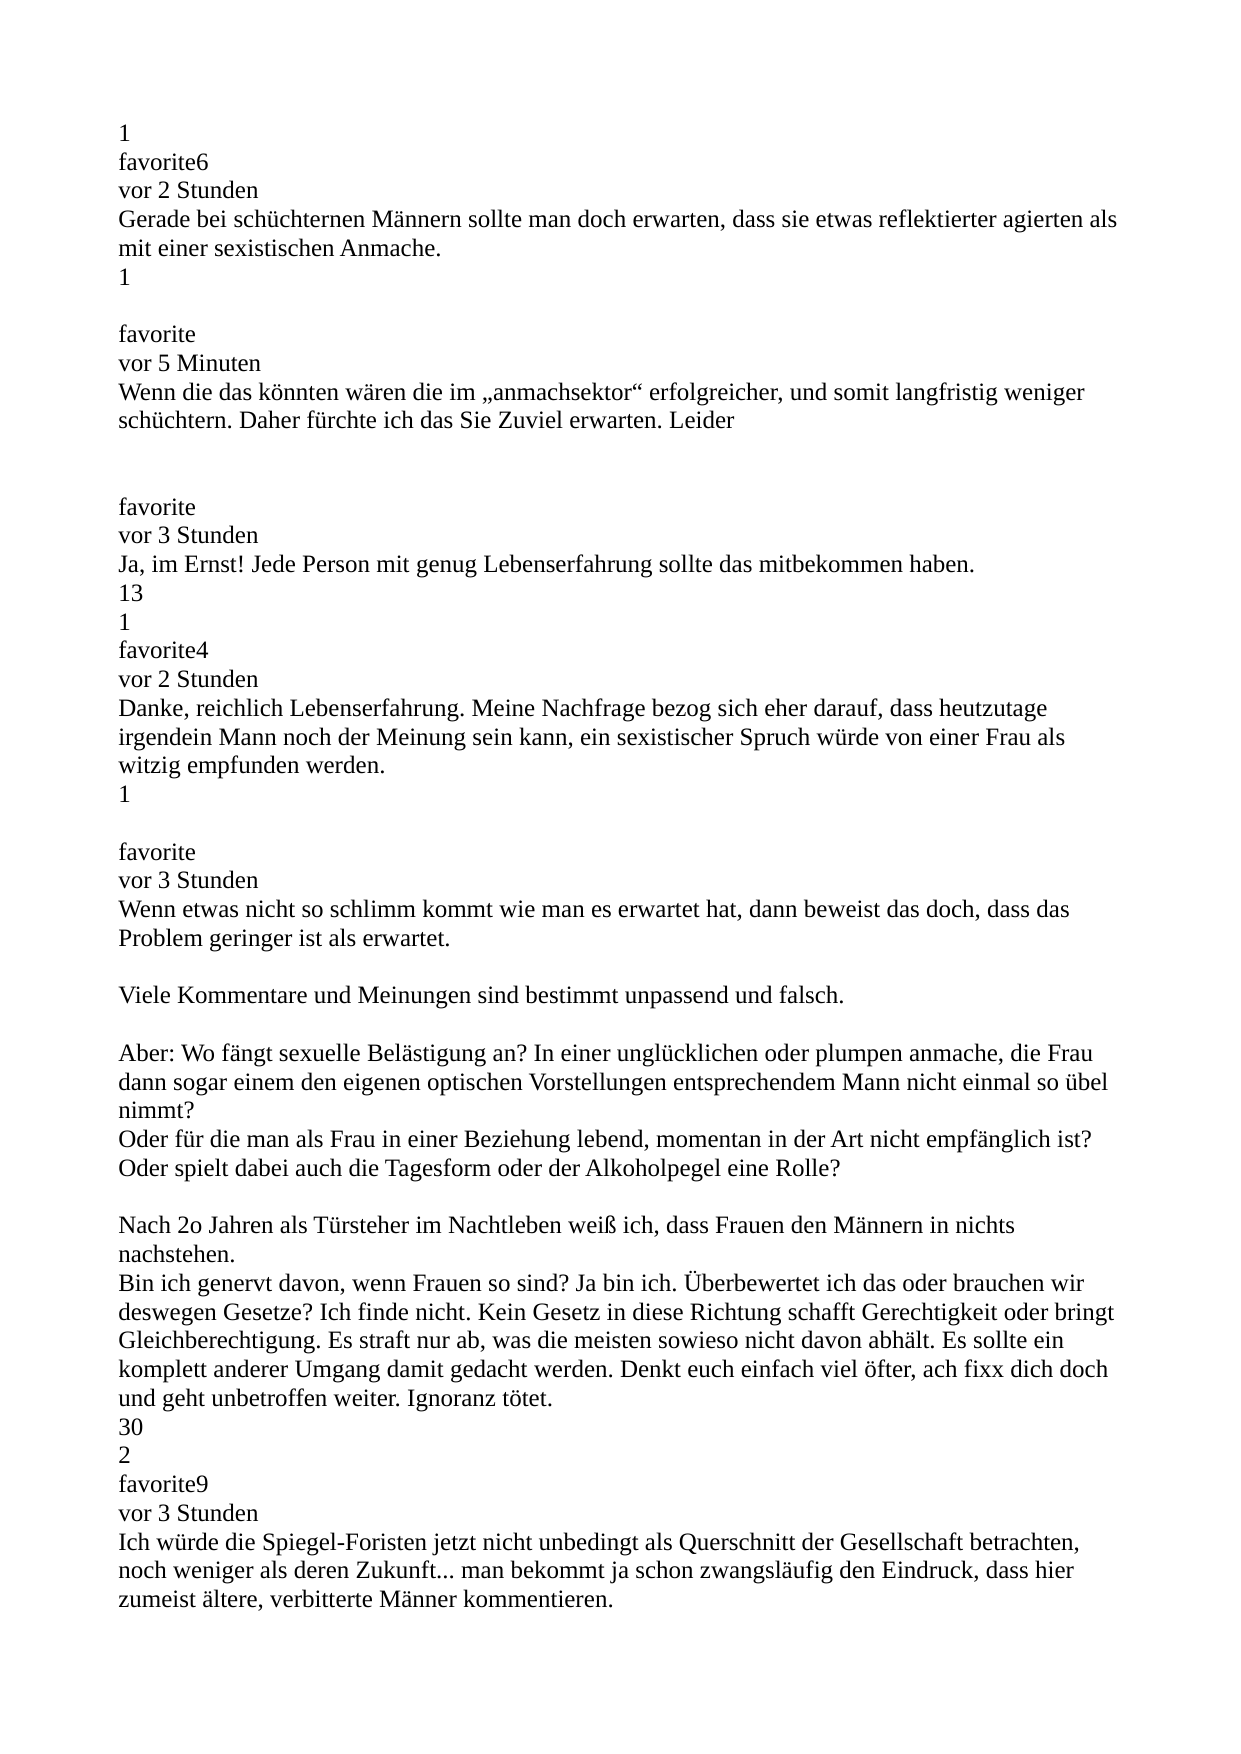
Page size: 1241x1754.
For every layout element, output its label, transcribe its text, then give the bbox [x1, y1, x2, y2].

text Bin ich genervt davon, wenn Frauen so sind? Ja bin ich. Überbewertet ich das oder brauchen wir deswegen Gesetze? Ich finde nicht. Kein Gesetz in diese Richtung schafft Gerechtigkeit oder bringt Gleichberechtigung. Es straft nur ab, was die meisten sowieso nicht davon abhält. Es sollte ein komplett anderer Umgang damit gedacht werden. Denkt euch einfach viel öfter, ach fixx dich doch und geht unbetroffen weiter. Ignoranz tötet. [118, 1268, 1122, 1412]
text vor 3 Stunden [118, 521, 1122, 549]
text favorite6 [118, 147, 1122, 176]
text favorite [118, 492, 1122, 521]
text favorite [118, 837, 1122, 866]
text Viele Kommentare und Meinungen sind bestimmt unpassend und falsch. [118, 981, 1122, 1009]
text Oder spielt dabei auch die Tagesform oder der Alkoholpegel eine Rolle? [118, 1153, 1122, 1182]
text favorite9 [118, 1469, 1122, 1498]
text Wenn die das könnten wären die im „anmachsektor“ erfolgreicher, und somit langfristig weniger schüchtern. Daher fürchte ich das Sie Zuviel erwarten. Leider [118, 377, 1122, 434]
text Danke, reichlich Lebenserfahrung. Meine Nachfrage bezog sich eher darauf, dass heutzutage irgendein Mann noch der Meinung sein kann, ein sexistischer Spruch würde von einer Frau als witzig empfunden werden. [118, 693, 1122, 779]
text 2 [118, 1441, 1122, 1469]
text 1 [118, 779, 1122, 808]
text favorite4 [118, 636, 1122, 664]
text 1 [118, 607, 1122, 636]
text 13 [118, 578, 1122, 607]
text Ja, im Ernst! Jede Person mit genug Lebenserfahrung sollte das mitbekommen haben. [118, 549, 1122, 578]
text 1 [118, 118, 1122, 147]
text vor 3 Stunden [118, 1498, 1122, 1527]
text vor 5 Minuten [118, 348, 1122, 377]
text vor 2 Stunden [118, 176, 1122, 204]
text Aber: Wo fängt sexuelle Belästigung an? In einer unglücklichen oder plumpen anmache, die Frau dann sogar einem den eigenen optischen Vorstellungen entsprechendem Mann nicht einmal so übel nimmt? [118, 1038, 1122, 1124]
text vor 3 Stunden [118, 866, 1122, 894]
text favorite [118, 319, 1122, 348]
text Gerade bei schüchternen Männern sollte man doch erwarten, dass sie etwas reflektierter agierten als mit einer sexistischen Anmache. [118, 204, 1122, 262]
text vor 2 Stunden [118, 664, 1122, 693]
text 1 [118, 262, 1122, 291]
text Wenn etwas nicht so schlimm kommt wie man es erwartet hat, dann beweist das doch, dass das Problem geringer ist als erwartet. [118, 894, 1122, 952]
text Nach 2o Jahren als Türsteher im Nachtleben weiß ich, dass Frauen den Männern in nichts nachstehen. [118, 1211, 1122, 1268]
text Ich würde die Spiegel-Foristen jetzt nicht unbedingt als Querschnitt der Gesellschaft betrachten, noch weniger als deren Zukunft... man bekommt ja schon zwangsläufig den Eindruck, dass hier zumeist ältere, verbitterte Männer kommentieren. [118, 1527, 1122, 1613]
text Oder für die man als Frau in einer Beziehung lebend, momentan in der Art nicht empfänglich ist? [118, 1124, 1122, 1153]
text 30 [118, 1412, 1122, 1441]
